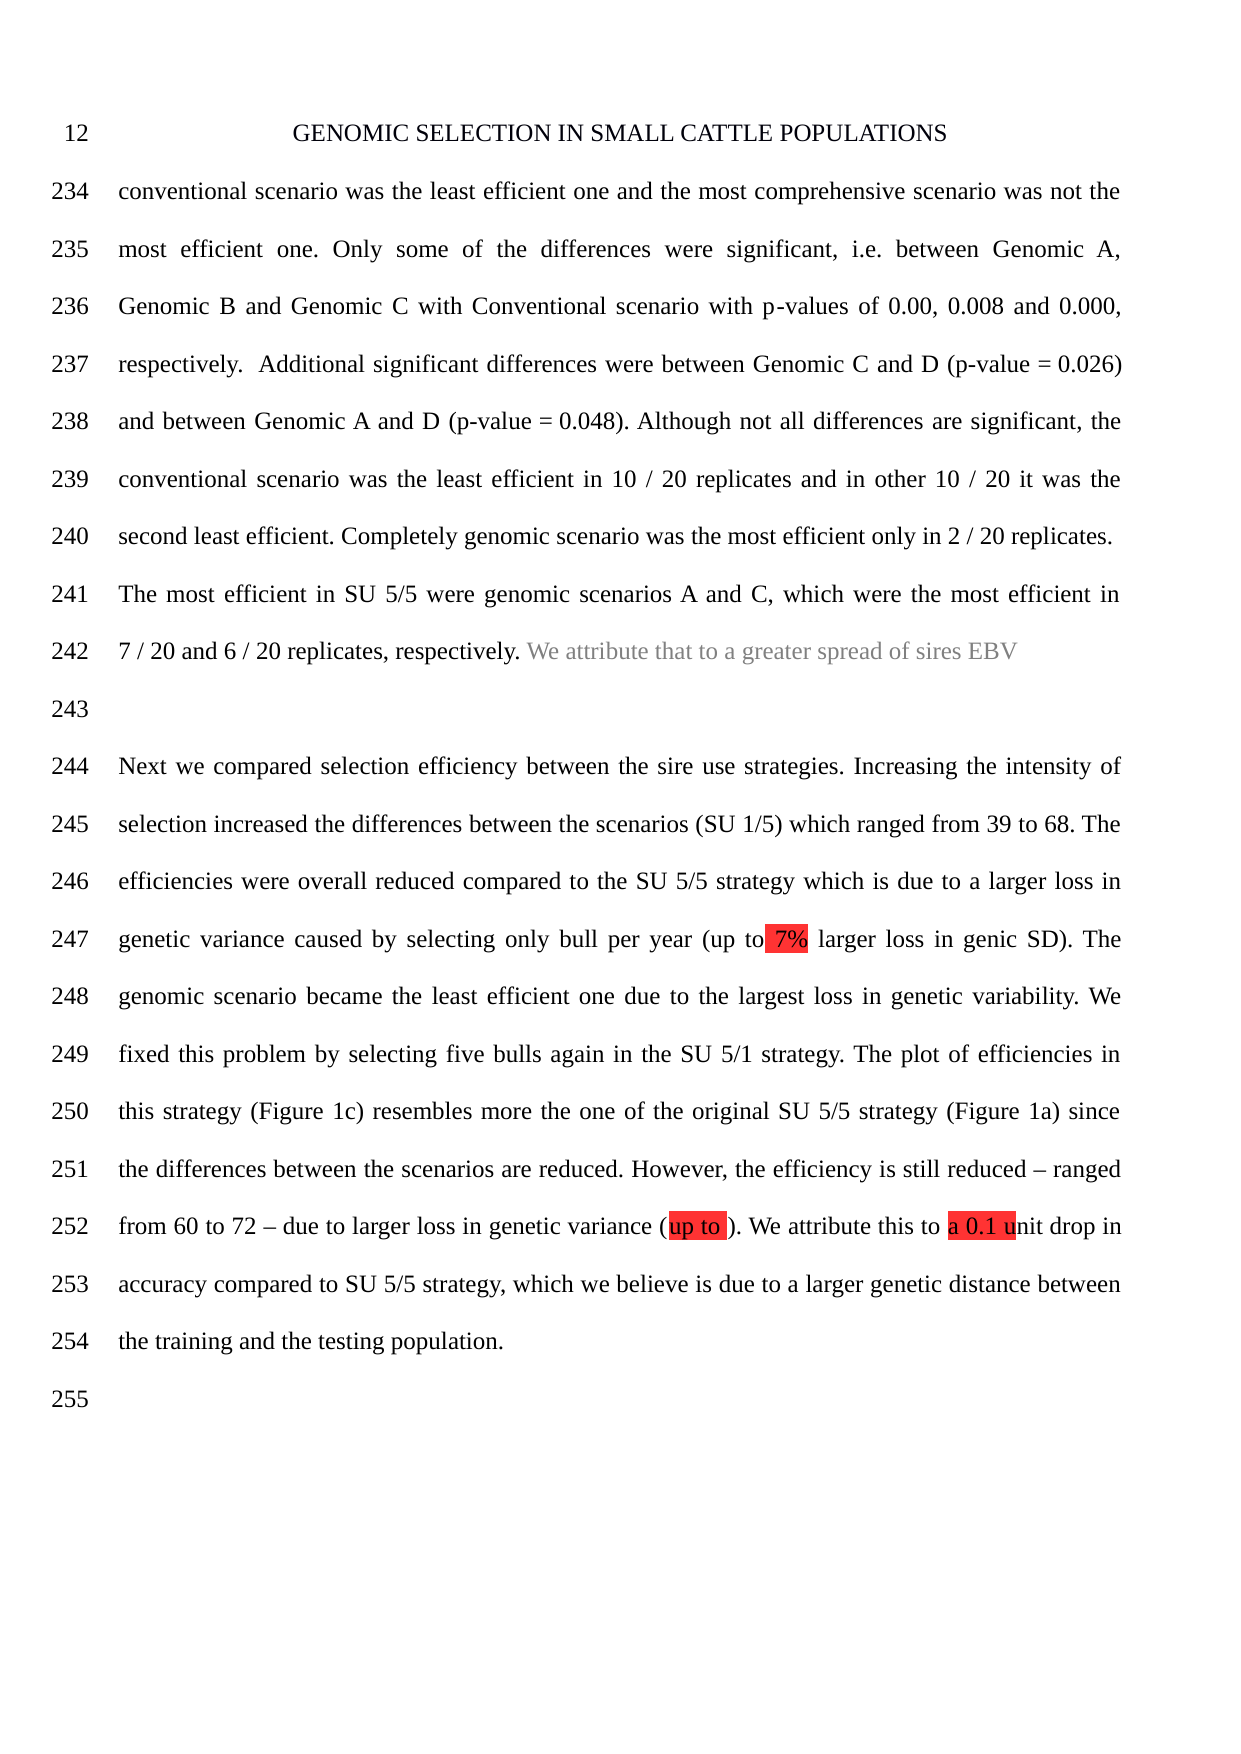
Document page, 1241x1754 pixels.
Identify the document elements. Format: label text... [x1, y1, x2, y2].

subtitle Next we compared selection efficiency between the sire use strategies. Increasing the intensity of selection increased the differences between the scenarios (SU 1/5) which ranged from 39 to 68. The efficiencies were overall reduced compared to the SU 5/5 strategy which is due to a larger loss in genetic variance caused by selecting only bull per year (up to 7% larger loss in genic SD). The genomic scenario became the least efficient one due to the largest loss in genetic variability. We fixed this problem by selecting five bulls again in the SU 5/1 strategy. The plot of efficiencies in this strategy (Figure 1c) resembles more the one of the original SU 5/5 strategy (Figure 1a) since the differences between the scenarios are reduced. However, the efficiency is still reduced – ranged from 60 to 72 – due to larger loss in genetic variance (up to ). We attribute this to a 0.1 unit drop in accuracy compared to SU 5/5 strategy, which we believe is due to a larger genetic distance between the training and the testing population. [118, 751, 1122, 1355]
subtitle The most efficient in SU 5/5 were genomic scenarios A and C, which were the most efficient in 7 / 20 and 6 / 20 replicates, respectively. We attribute that to a greater spread of sires EBV [118, 579, 1122, 665]
subtitle conventional scenario was the least efficient one and the most comprehensive scenario was not the most efficient one. Only some of the differences were significant, i.e. between Genomic A, Genomic B and Genomic C with Conventional scenario with p‑values of 0.00, 0.008 and 0.000, respectively. Additional significant differences were between Genomic C and D (p-value = 0.026) and between Genomic A and D (p-value = 0.048). Although not all differences are significant, the conventional scenario was the least efficient in 10 / 20 replicates and in other 10 / 20 it was the second least efficient. Completely genomic scenario was the most efficient only in 2 / 20 replicates. [118, 176, 1122, 550]
